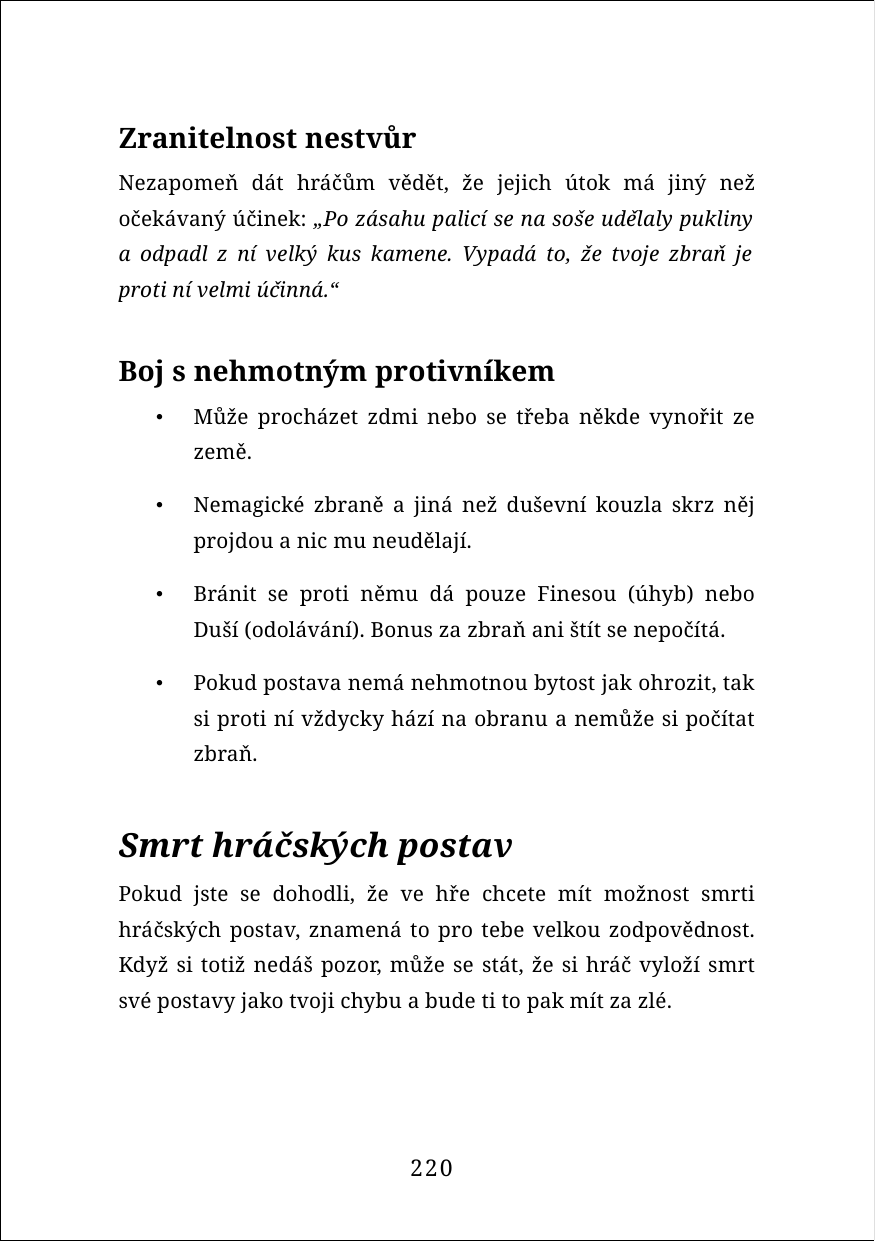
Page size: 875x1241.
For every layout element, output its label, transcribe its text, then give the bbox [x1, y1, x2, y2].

subtitle Boj s nehmotným protivníkem [118, 352, 756, 390]
list Nemagické zbraně a jiná než duševní kouzla skrz něj projdou a nic mu neudělají. [156, 491, 756, 554]
text Nezapomeň dát hráčům vědět, že jejich útok má jiný než očekávaný účinek: „Po zásahu palicí se na soše udělaly pukliny a odpadl z ní velký kus kamene. Vypadá to, že tvoje zbraň je proti ní velmi účinná.“ [118, 168, 756, 303]
list Bránit se proti němu dá pouze Finesou (úhyb) nebo Duší (odolávání). Bonus za zbraň ani štít se nepočítá. [156, 579, 756, 643]
list Pokud postava nemá nehmotnou bytost jak ohrozit, tak si proti ní vždycky hází na obranu a nemůže si počítat zbraň. [156, 668, 756, 768]
subtitle Zranitelnost nestvůr [118, 118, 756, 157]
subtitle Smrt hráčských postav [118, 822, 756, 867]
text Pokud jste se dohodli, že ve hře chcete mít možnost smrti hráčských postav, znamená to pro tebe velkou zodpovědnost. Když si totiž nedáš pozor, může se stát, že si hráč vyloží smrt své postavy jako tvoji chybu a bude ti to pak mít za zlé. [118, 879, 756, 1014]
list Může procházet zdmi nebo se třeba někde vynořit ze země. [156, 402, 756, 466]
